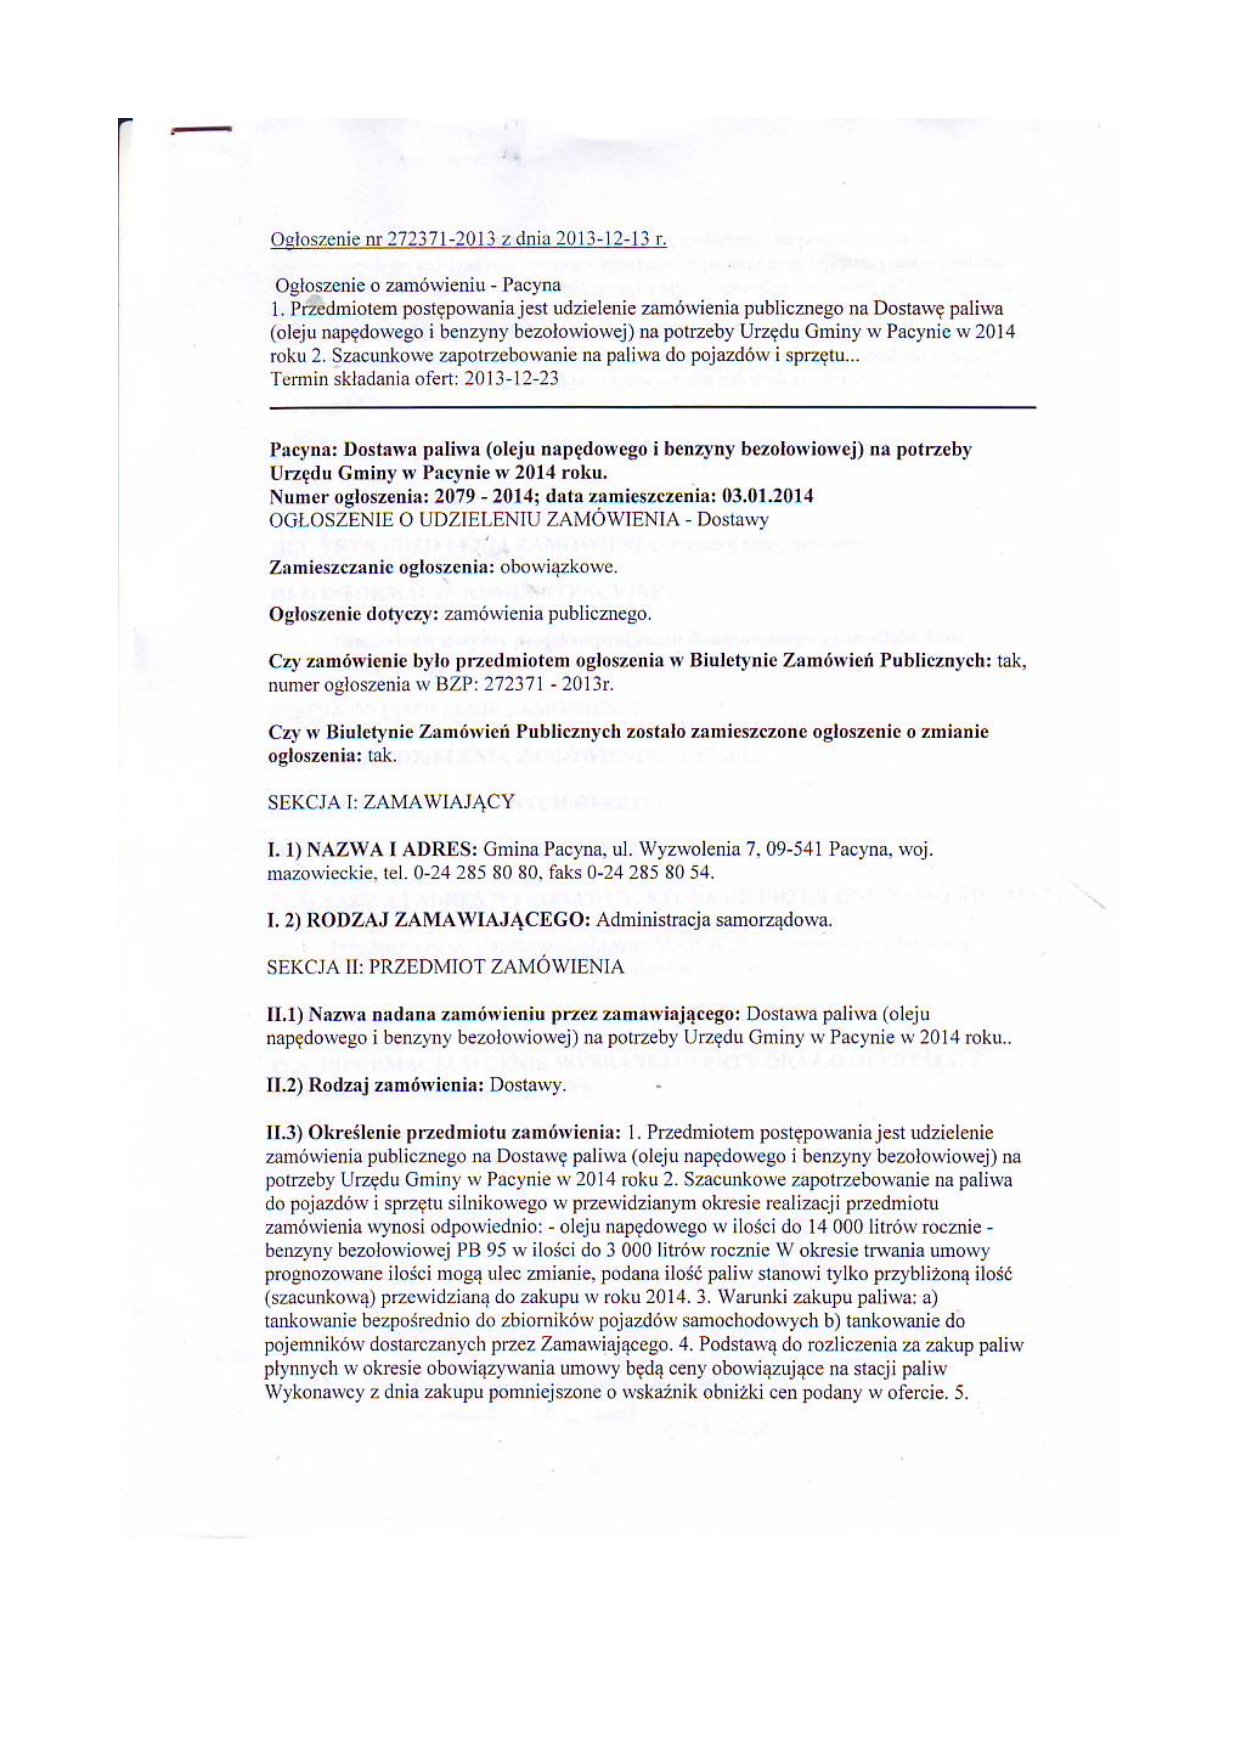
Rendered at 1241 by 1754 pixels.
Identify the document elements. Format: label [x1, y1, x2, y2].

picture [118, 118, 1122, 1539]
